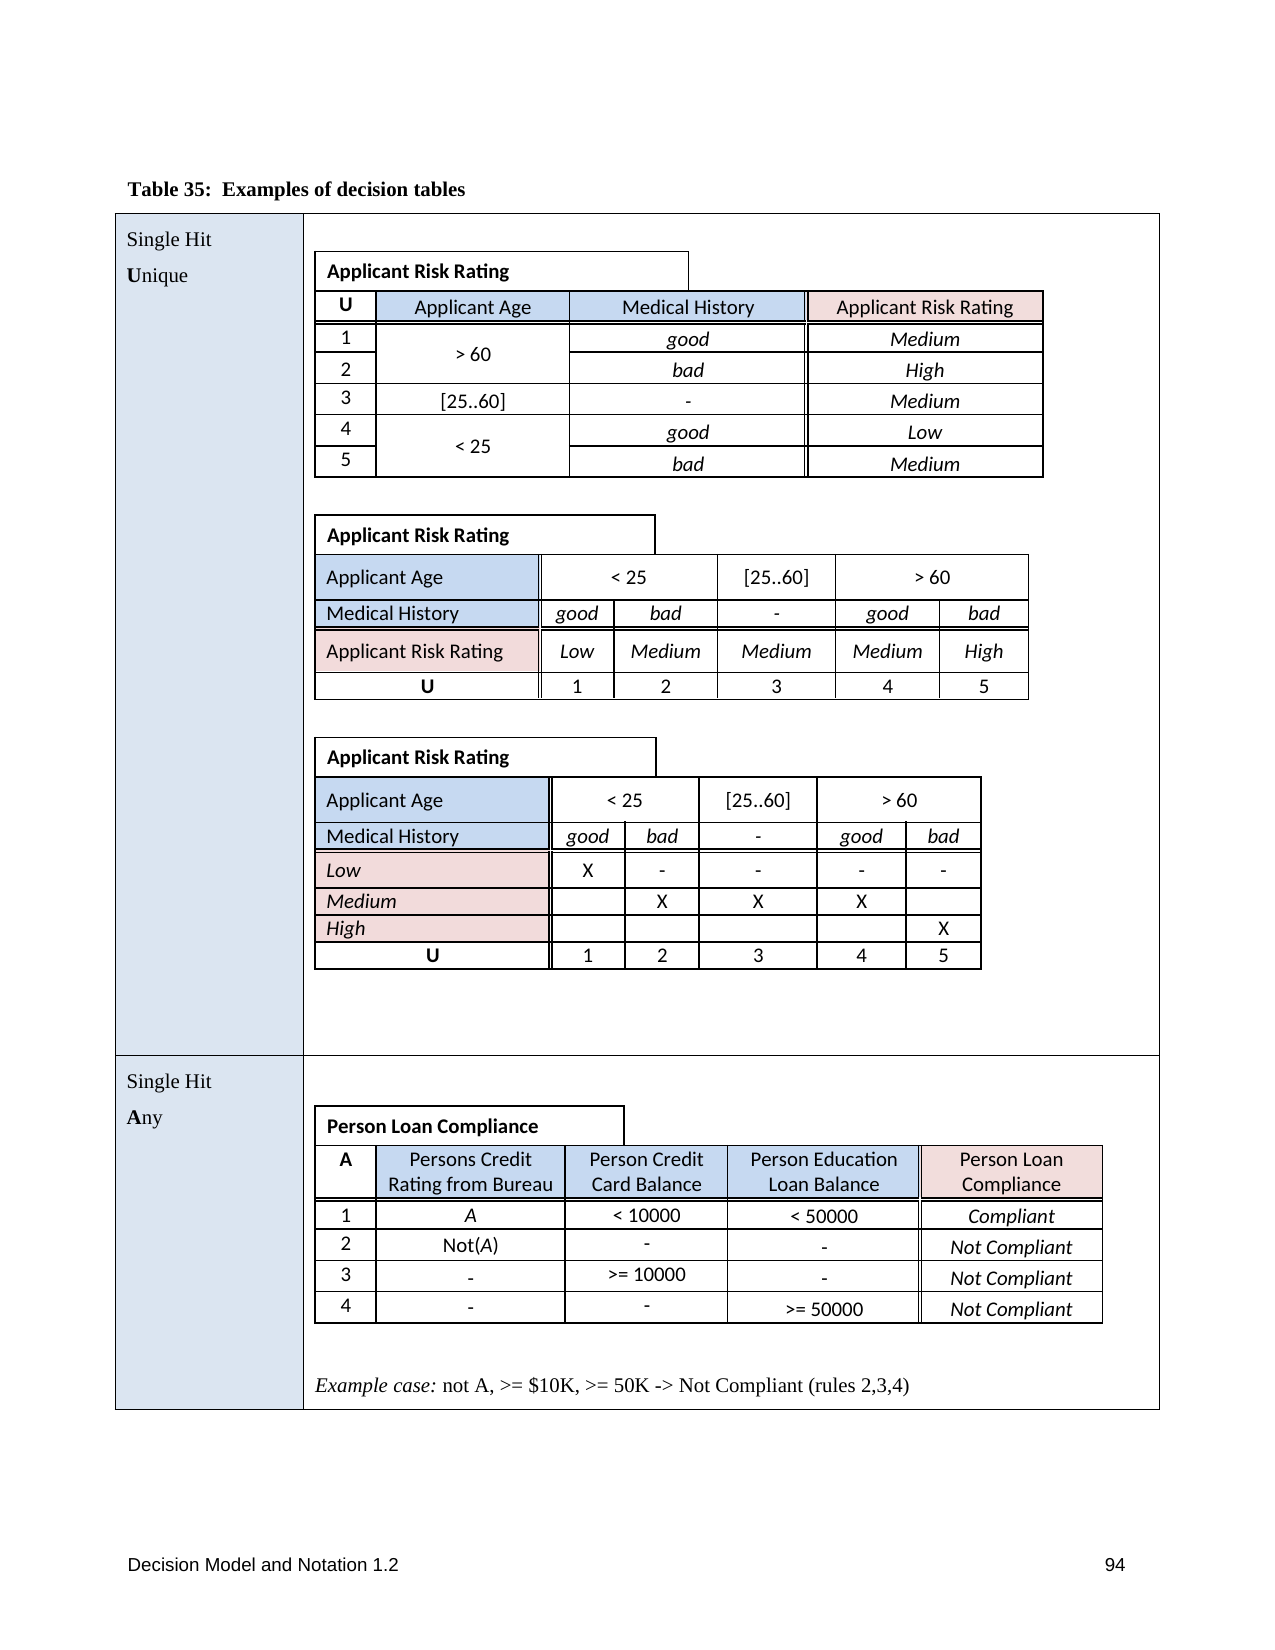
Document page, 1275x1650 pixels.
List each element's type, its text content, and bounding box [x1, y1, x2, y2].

table_cell Low [542, 631, 613, 671]
table_cell 2 [615, 673, 717, 698]
table_cell - [718, 601, 835, 626]
table_cell Applicant Age [316, 778, 548, 821]
table_cell 1 [316, 1202, 375, 1228]
table_cell Compliant [922, 1202, 1102, 1228]
table_cell >= 50000 [728, 1292, 918, 1322]
table_cell Medical History [316, 823, 548, 848]
table_cell Applicant Risk Rating [316, 631, 538, 671]
table_cell Single Hit Any [116, 1056, 303, 1409]
table_header [689, 251, 1043, 290]
table_cell Medium [316, 889, 548, 914]
table_cell 2 [626, 943, 698, 968]
table_cell bad [615, 601, 717, 626]
table_cell >= 10000 [566, 1261, 727, 1291]
table_cell X [907, 916, 980, 941]
table_cell [907, 889, 980, 914]
table_cell bad [907, 823, 980, 848]
table_cell Not Compliant [922, 1292, 1102, 1322]
table_cell Applicant Age [377, 292, 569, 320]
table_cell - [377, 1292, 564, 1322]
table_header [657, 737, 981, 776]
table_cell good [553, 823, 624, 848]
table_cell 3 [718, 673, 835, 698]
table_cell High [316, 916, 548, 941]
table_cell - [818, 853, 905, 887]
table_cell Example case: not A, >= $10K, >= 50K -> Not Compliant (rules 2,3,4) [304, 1056, 1159, 1409]
table_cell Medium [718, 631, 835, 671]
table_cell good [570, 415, 804, 445]
table_cell 3 [316, 1261, 375, 1291]
table_cell X [553, 853, 624, 887]
table_cell 1 [542, 673, 613, 698]
table_cell 3 [700, 943, 816, 968]
table_cell Applicant Age [316, 555, 538, 599]
table_cell A [316, 1146, 375, 1197]
table_cell Applicant Risk Rating [809, 292, 1042, 320]
table_cell 5 [940, 673, 1028, 698]
table_cell [626, 916, 698, 941]
table_cell > 60 [818, 778, 980, 821]
table_cell [25..60] [700, 778, 816, 821]
table_cell Medium [809, 384, 1042, 414]
table_cell Low [316, 853, 548, 887]
table_cell 5 [316, 447, 375, 476]
table_cell 1 [316, 325, 375, 351]
table_header Applicant Risk Rating [316, 738, 655, 776]
table_header Person Loan Compliance [316, 1107, 623, 1145]
table_cell - [626, 853, 698, 887]
table_cell Low [809, 415, 1042, 445]
table_cell 4 [836, 673, 939, 698]
table_cell X [626, 889, 698, 914]
table_cell U [316, 292, 375, 320]
table_cell 3 [316, 384, 375, 414]
table_cell 4 [316, 1292, 375, 1322]
table_cell U [316, 673, 538, 698]
table_cell [700, 916, 816, 941]
table_cell - [566, 1292, 727, 1322]
table_cell 2 [316, 1230, 375, 1259]
table_cell good [570, 325, 804, 351]
table_cell Person Credit Card Balance [566, 1146, 727, 1197]
table_cell - [566, 1230, 727, 1259]
table_cell - [377, 1261, 564, 1291]
table_cell [553, 916, 624, 941]
table_cell bad [940, 601, 1028, 626]
table_cell - [728, 1230, 918, 1259]
table_cell - [907, 853, 980, 887]
table_cell < 25 [377, 415, 569, 476]
table_cell Medium [615, 631, 717, 671]
table_cell High [809, 353, 1042, 382]
table_cell good [818, 823, 905, 848]
table_cell [553, 889, 624, 914]
table_cell Not(A) [377, 1230, 564, 1259]
text Table 35: Examples of decision tables [127, 176, 1147, 201]
table_cell Not Compliant [922, 1261, 1102, 1291]
table_cell X [818, 889, 905, 914]
table_cell - [700, 823, 816, 848]
table_header Single Hit Unique [116, 214, 303, 1055]
table_cell > 60 [836, 555, 1028, 599]
table_cell [25..60] [718, 555, 835, 599]
table_cell Medium [836, 631, 939, 671]
table_cell Medical History [316, 601, 538, 626]
table_cell U [316, 943, 548, 968]
table_cell 5 [907, 943, 980, 968]
table_cell bad [570, 447, 804, 476]
table_cell bad [626, 823, 698, 848]
table_cell < 50000 [728, 1202, 918, 1228]
table_header [656, 514, 1028, 554]
table_cell 4 [316, 415, 375, 445]
table_cell good [542, 601, 613, 626]
table_cell Person Education Loan Balance [728, 1146, 918, 1197]
table_header [625, 1105, 1102, 1145]
table_cell < 25 [542, 555, 717, 599]
table_cell A [377, 1202, 564, 1228]
table_cell - [728, 1261, 918, 1291]
table_header Applicant Risk Rating [316, 252, 688, 290]
table_cell Medium [809, 447, 1042, 476]
table_header Applicant Risk Rating [316, 516, 654, 554]
table_cell Person Loan Compliance [922, 1146, 1102, 1197]
table_cell 1 [553, 943, 624, 968]
table_cell < 25 [553, 778, 698, 821]
table_cell 4 [818, 943, 905, 968]
table_cell good [836, 601, 939, 626]
table_cell - [700, 853, 816, 887]
table_cell X [700, 889, 816, 914]
table_cell Persons Credit Rating from Bureau [377, 1146, 564, 1197]
table_cell Medium [809, 325, 1042, 351]
table_cell High [940, 631, 1028, 671]
table_cell - [570, 384, 804, 414]
table_header [304, 214, 1159, 1055]
table_cell [818, 916, 905, 941]
table_cell > 60 [377, 325, 569, 382]
table_cell bad [570, 353, 804, 382]
table_cell Medical History [570, 292, 804, 320]
table_cell 2 [316, 353, 375, 382]
table_cell Not Compliant [922, 1230, 1102, 1259]
table_cell < 10000 [566, 1202, 727, 1228]
table_cell [25..60] [377, 384, 569, 414]
